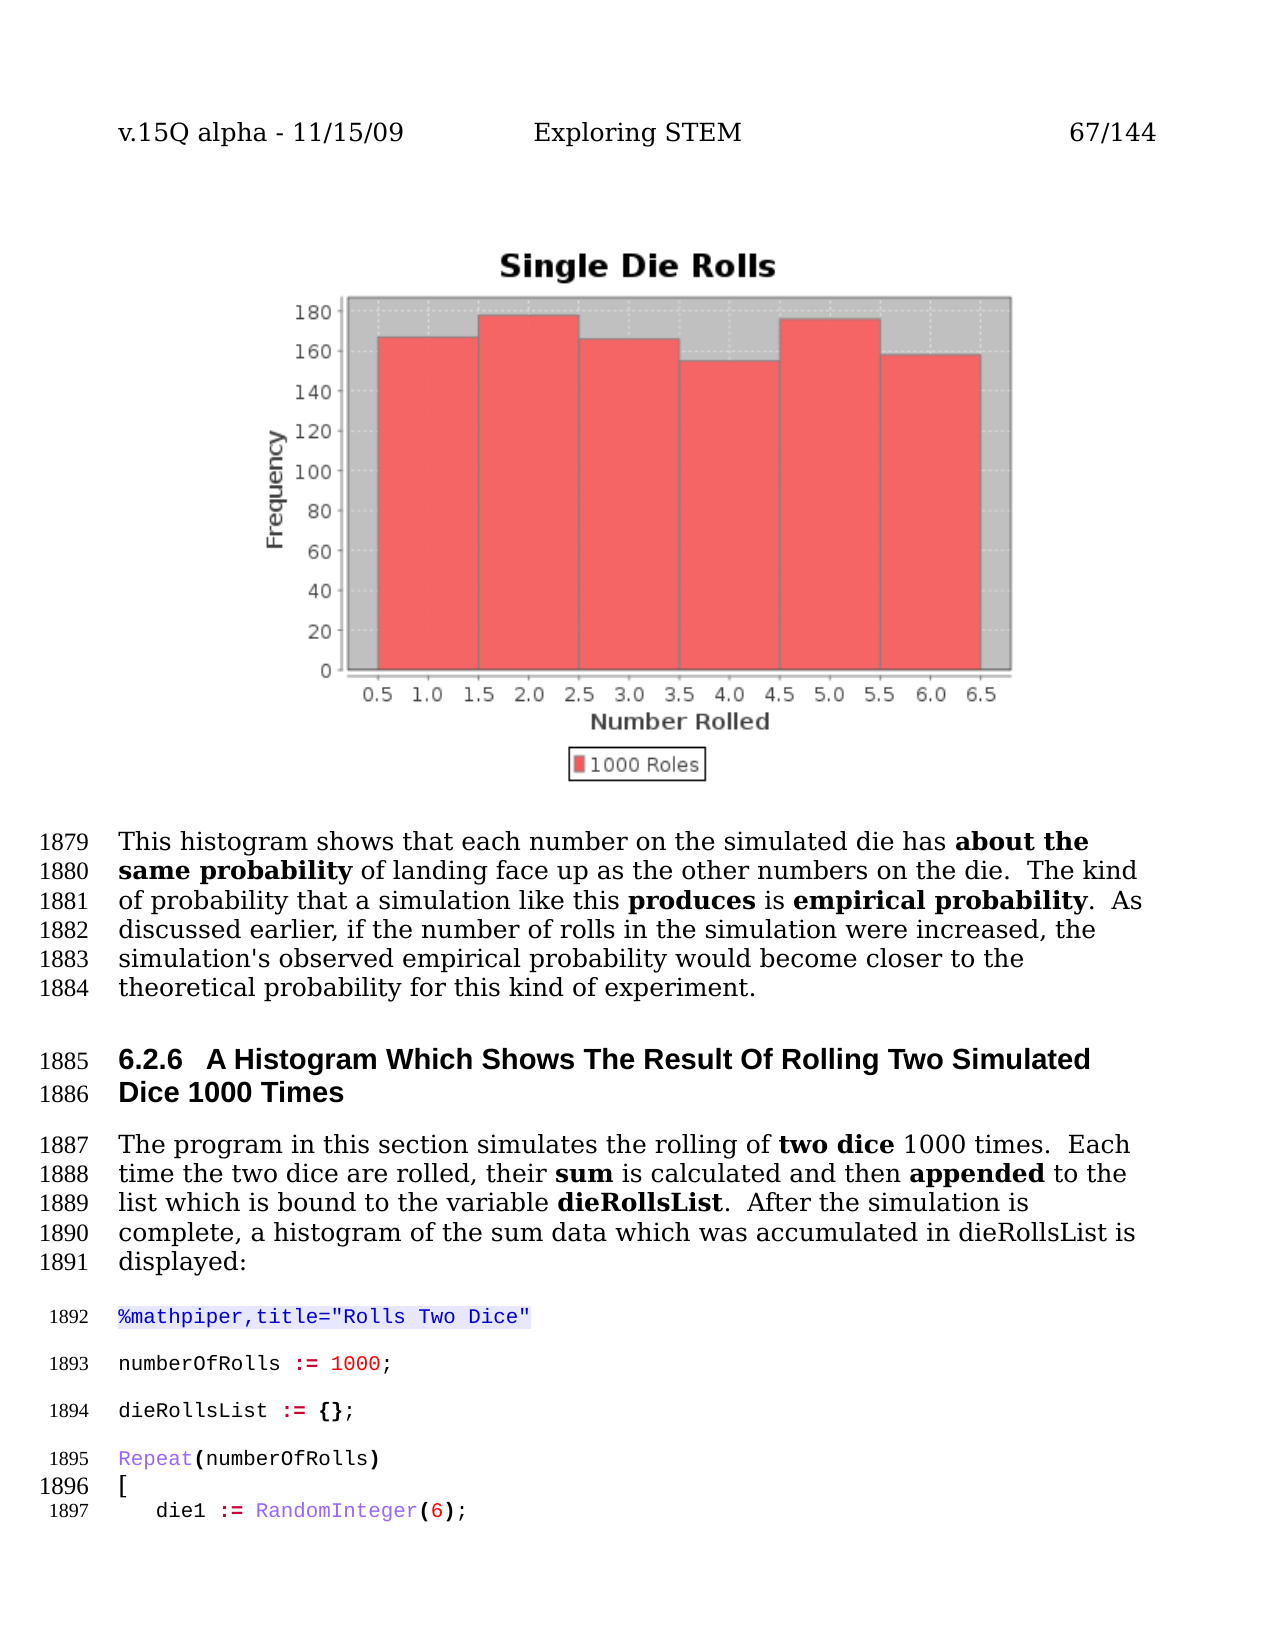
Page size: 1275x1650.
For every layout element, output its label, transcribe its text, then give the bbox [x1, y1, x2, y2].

text %mathpiper,title="Rolls Two Dice" [118, 1306, 1157, 1329]
text die1 := RandomInteger(6); [118, 1501, 1157, 1524]
text [ [118, 1471, 1157, 1501]
text The program in this section simulates the rolling of two dice 1000 times. Each time the two dice are rolled, their sum is calculated and then appended to the list which is bound to the variable dieRollsList. After the simulation is complete, a histogram of the sum data which was accumulated in dieRollsList is displayed: [118, 1130, 1157, 1276]
picture [245, 246, 1030, 783]
text dieRollsList := {}; [118, 1400, 1157, 1424]
text This histogram shows that each number on the simulated die has about the same probability of landing face up as the other numbers on the die. The kind of probability that a simulation like this produces is empirical probability. As discussed earlier, if the number of rolls in the simulation were increased, the simulation's observed empirical probability would become closer to the theoretical probability for this kind of experiment. [118, 827, 1157, 1003]
subtitle A Histogram Which Shows The Result Of Rolling Two Simulated Dice 1000 Times [118, 1042, 1157, 1109]
text Repeat(numberOfRolls) [118, 1448, 1157, 1471]
text numberOfRolls := 1000; [118, 1353, 1157, 1377]
